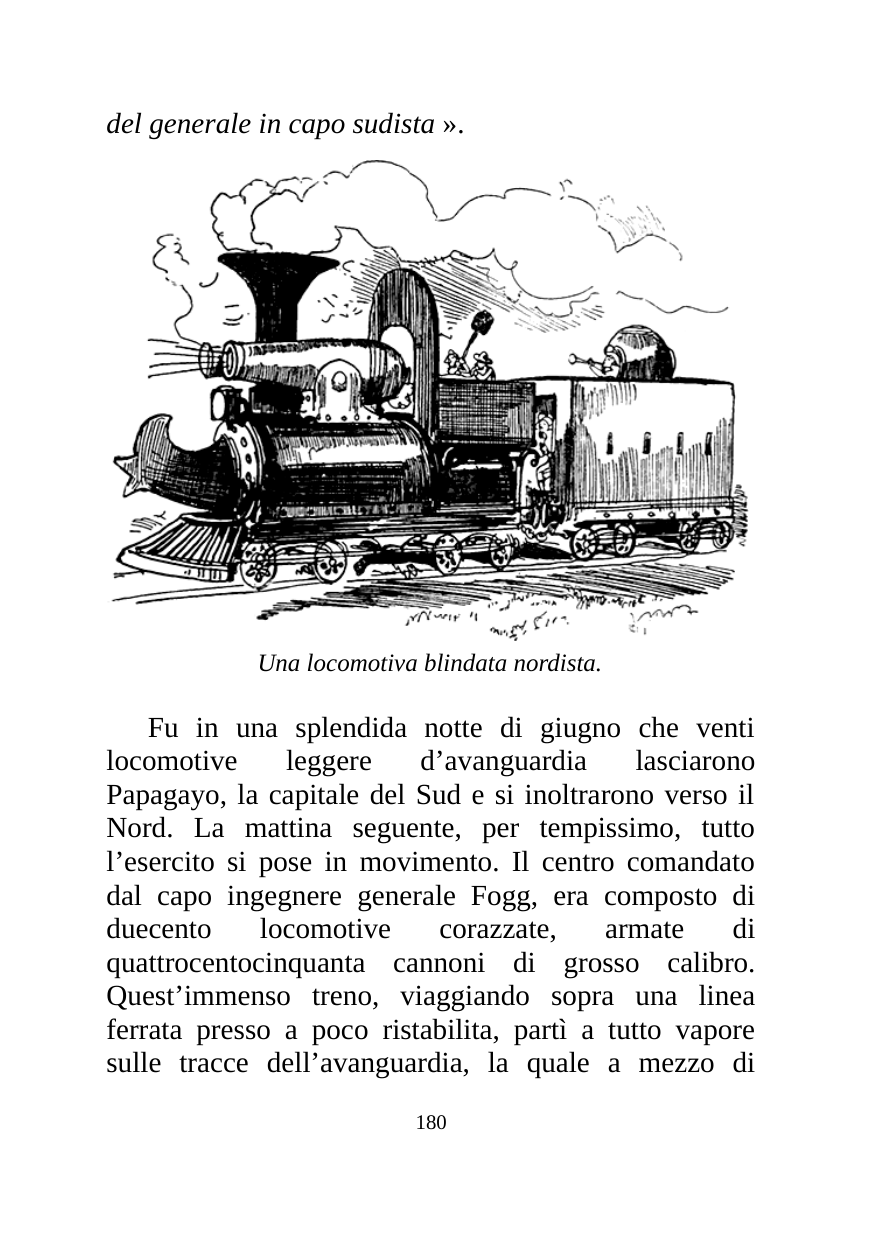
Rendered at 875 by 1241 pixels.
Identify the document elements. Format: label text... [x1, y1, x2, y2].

text Fu in una splendida notte di giugno che venti locomotive leggere d’avanguardia lasciarono Papagayo, la capitale del Sud e si inoltrarono verso il Nord. La mattina seguente, per tempissimo, tutto l’esercito si pose in movimento. Il centro comandato dal capo ingegnere generale Fogg, era composto di duecento locomotive corazzate, armate di quattrocentocinquanta cannoni di grosso calibro. Quest’immenso treno, viaggiando sopra una linea ferrata presso a poco ristabilita, partì a tutto vapore sulle tracce dell’avanguardia, la quale a mezzo di [106, 710, 756, 1079]
text Una locomotiva blindata nordista. [106, 648, 756, 676]
text del generale in capo sudista ». [106, 106, 756, 140]
picture [106, 152, 756, 648]
